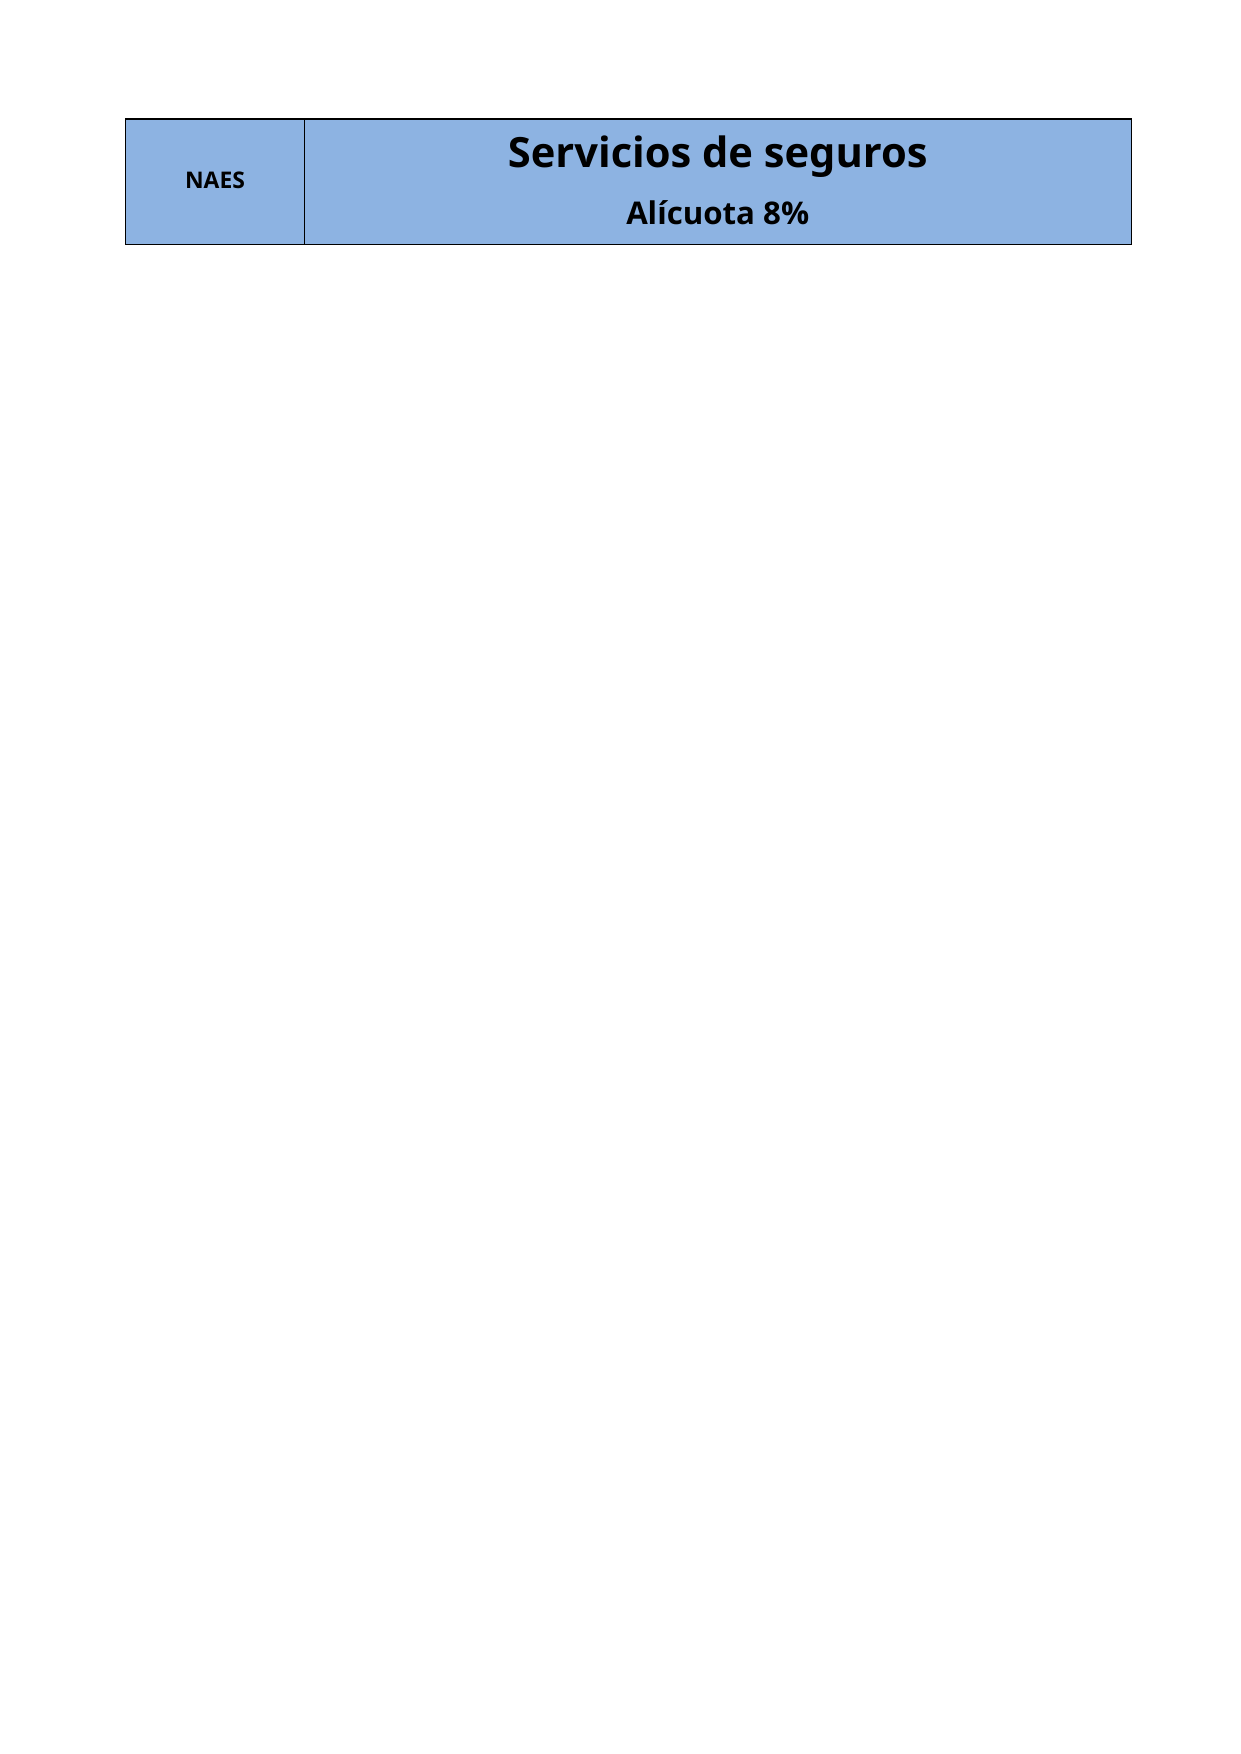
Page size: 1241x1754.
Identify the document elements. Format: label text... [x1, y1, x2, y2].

table_header NAES [126, 120, 304, 244]
table_header Servicios de seguros Alícuota 8% [305, 120, 1131, 244]
